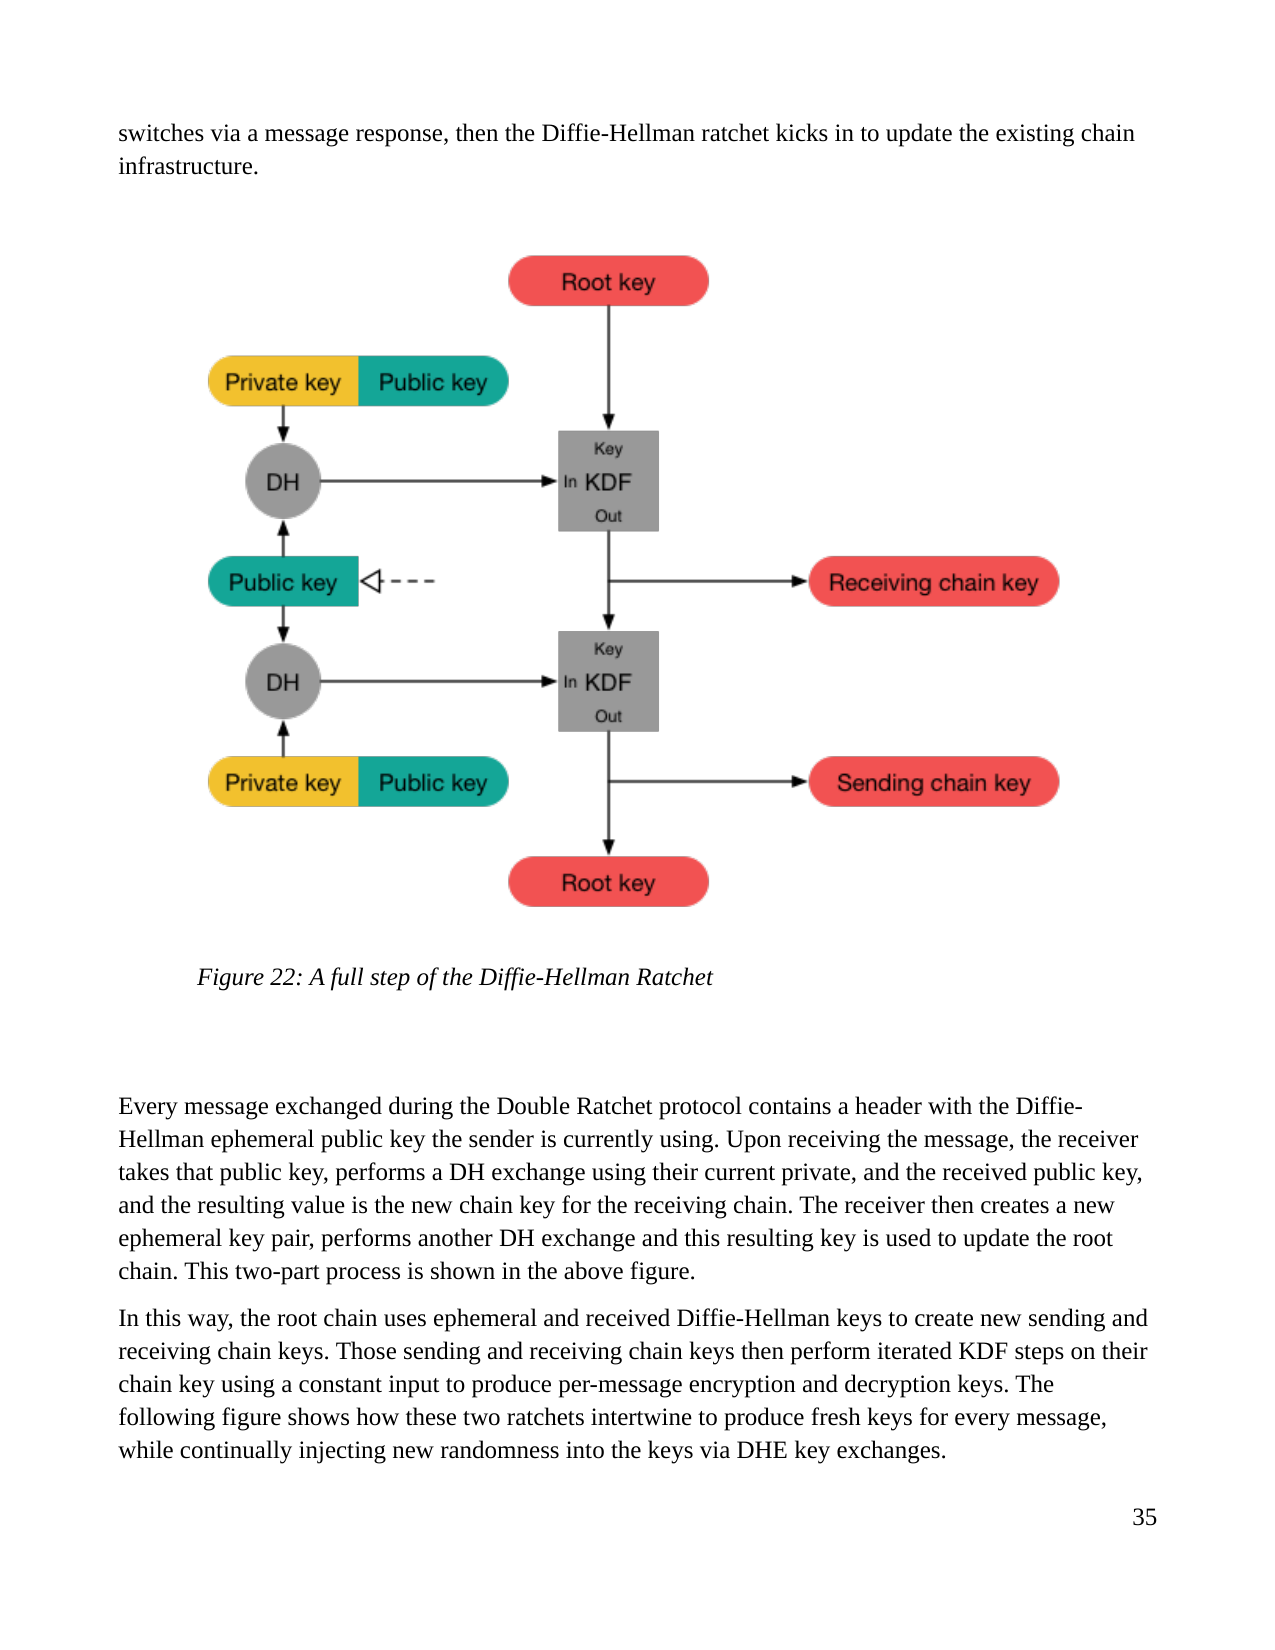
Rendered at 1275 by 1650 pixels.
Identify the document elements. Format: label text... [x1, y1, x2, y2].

text Figure 22: A full step of the Diffie-Hellman Ratchet [197, 957, 1072, 991]
picture [196, 207, 1072, 957]
text Every message exchanged during the Double Ratchet protocol contains a header with the Diffie-Hellman ephemeral public key the sender is currently using. Upon receiving the message, the receiver takes that public key, performs a DH exchange using their current private, and the received public key, and the resulting value is the new chain key for the receiving chain. The receiver then creates a new ephemeral key pair, performs another DH exchange and this resulting key is used to update the root chain. This two-part process is shown in the above figure. [118, 1091, 1157, 1284]
text In this way, the root chain uses ephemeral and received Diffie-Hellman keys to create new sending and receiving chain keys. Those sending and receiving chain keys then perform iterated KDF steps on their chain key using a constant input to produce per-message encryption and decryption keys. The following figure shows how these two ratchets intertwine to produce fresh keys for every message, while continually injecting new randomness into the keys via DHE key exchanges. [118, 1303, 1157, 1464]
text switches via a message response, then the Diffie-Hellman ratchet kicks in to update the existing chain infrastructure. [118, 118, 1157, 180]
